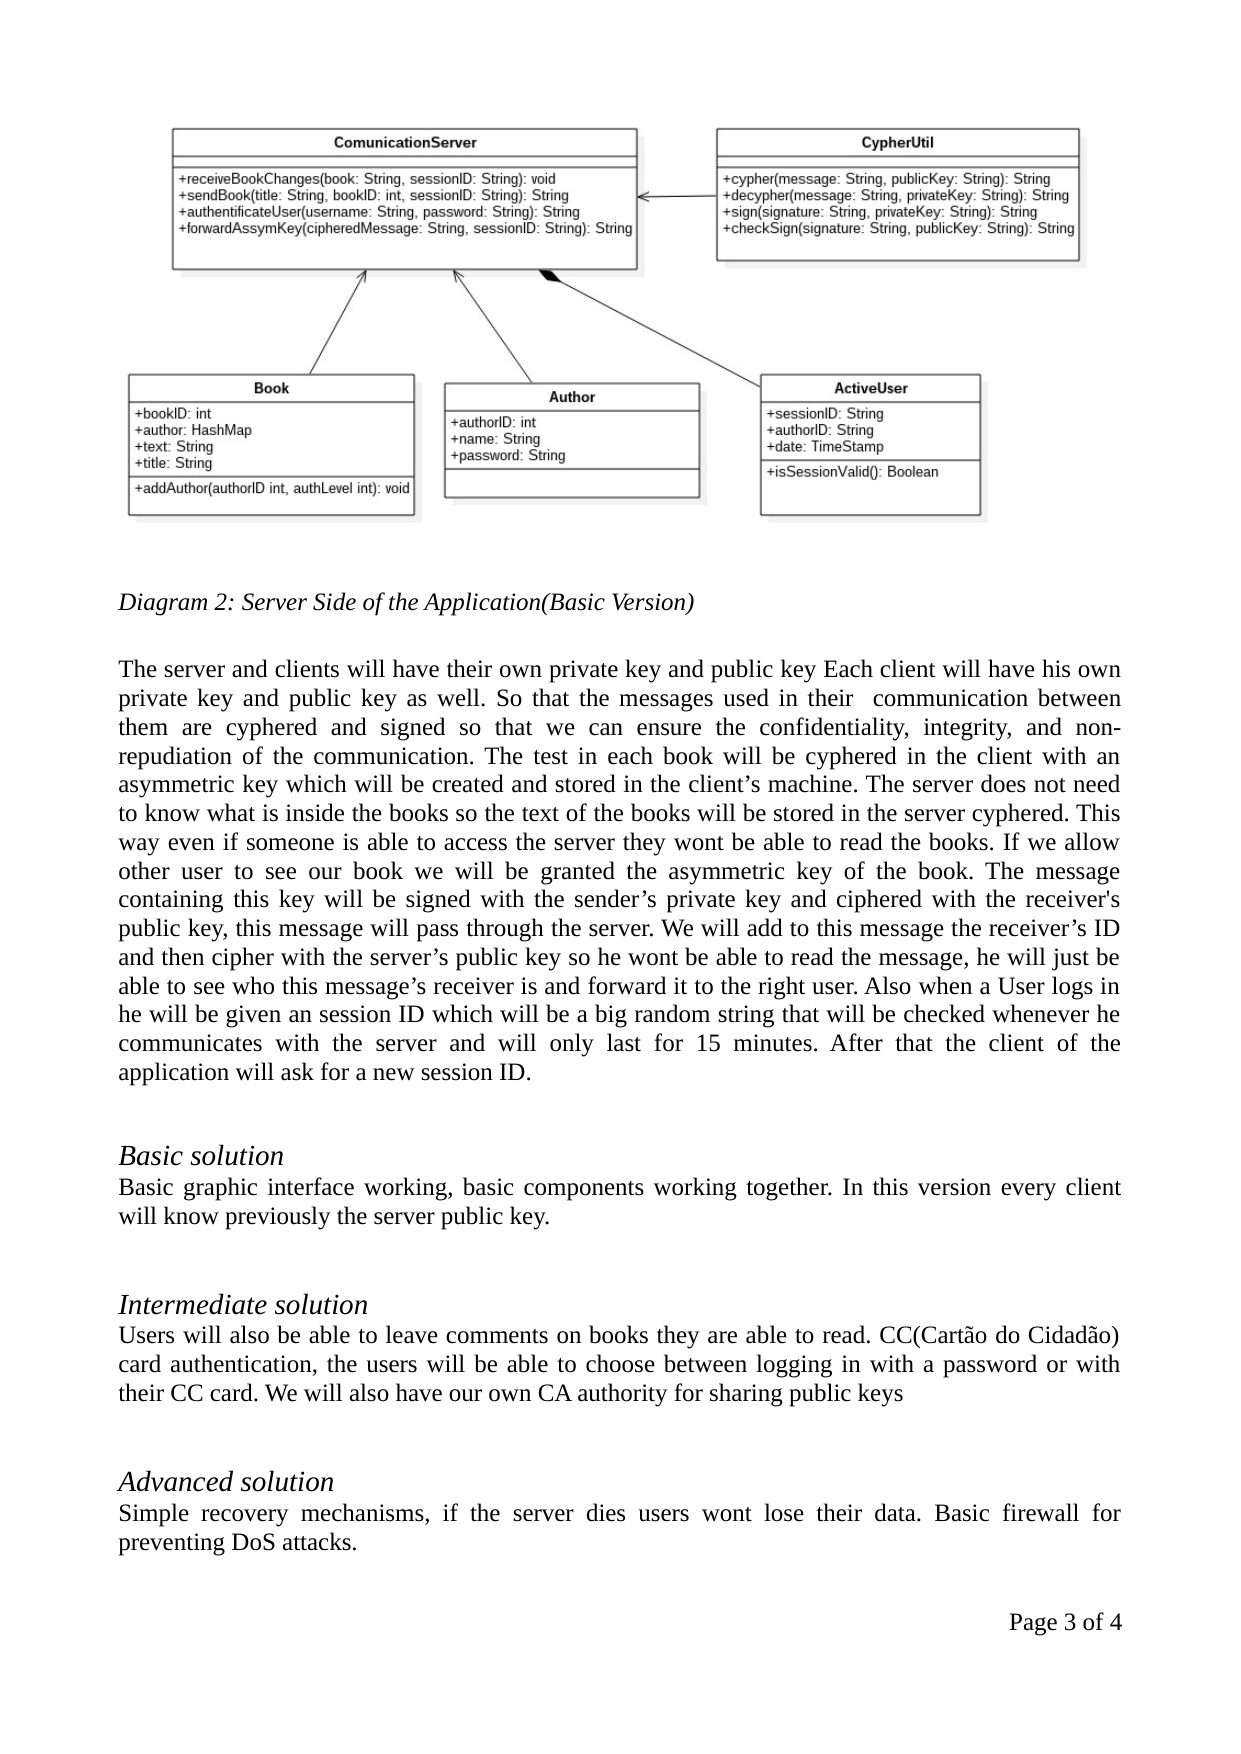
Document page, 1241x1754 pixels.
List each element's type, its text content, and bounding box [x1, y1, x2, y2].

text Intermediate solution [118, 1287, 1122, 1321]
picture [118, 118, 1123, 559]
text The server and clients will have their own private key and public key Each client will have his own private key and public key as well. So that the messages used in their communication between them are cyphered and signed so that we can ensure the confidentiality, integrity, and non-repudiation of the communication. The test in each book will be cyphered in the client with an asymmetric key which will be created and stored in the client’s machine. The server does not need to know what is inside the books so the text of the books will be stored in the server cyphered. This way even if someone is able to access the server they wont be able to read the books. If we allow other user to see our book we will be granted the asymmetric key of the book. The message containing this key will be signed with the sender’s private key and ciphered with the receiver's public key, this message will pass through the server. We will add to this message the receiver’s ID and then cipher with the server’s public key so he wont be able to read the message, he will just be able to see who this message’s receiver is and forward it to the right user. Also when a User logs in he will be given an session ID which will be a big random string that will be checked whenever he communicates with the server and will only last for 15 minutes. After that the client of the application will ask for a new session ID. [118, 654, 1122, 1086]
text Basic solution [118, 1138, 1122, 1172]
text Basic graphic interface working, basic components working together. In this version every client will know previously the server public key. [118, 1172, 1122, 1229]
text Users will also be able to leave comments on books they are able to read. CC(Cartão do Cidadão) card authentication, the users will be able to choose between logging in with a password or with their CC card. We will also have our own CA authority for sharing public keys [118, 1321, 1122, 1407]
text Simple recovery mechanisms, if the server dies users wont lose their data. Basic firewall for preventing DoS attacks. [118, 1498, 1122, 1555]
text Diagram 2: Server Side of the Application(Basic Version) [118, 559, 1122, 616]
text Advanced solution [118, 1464, 1122, 1498]
